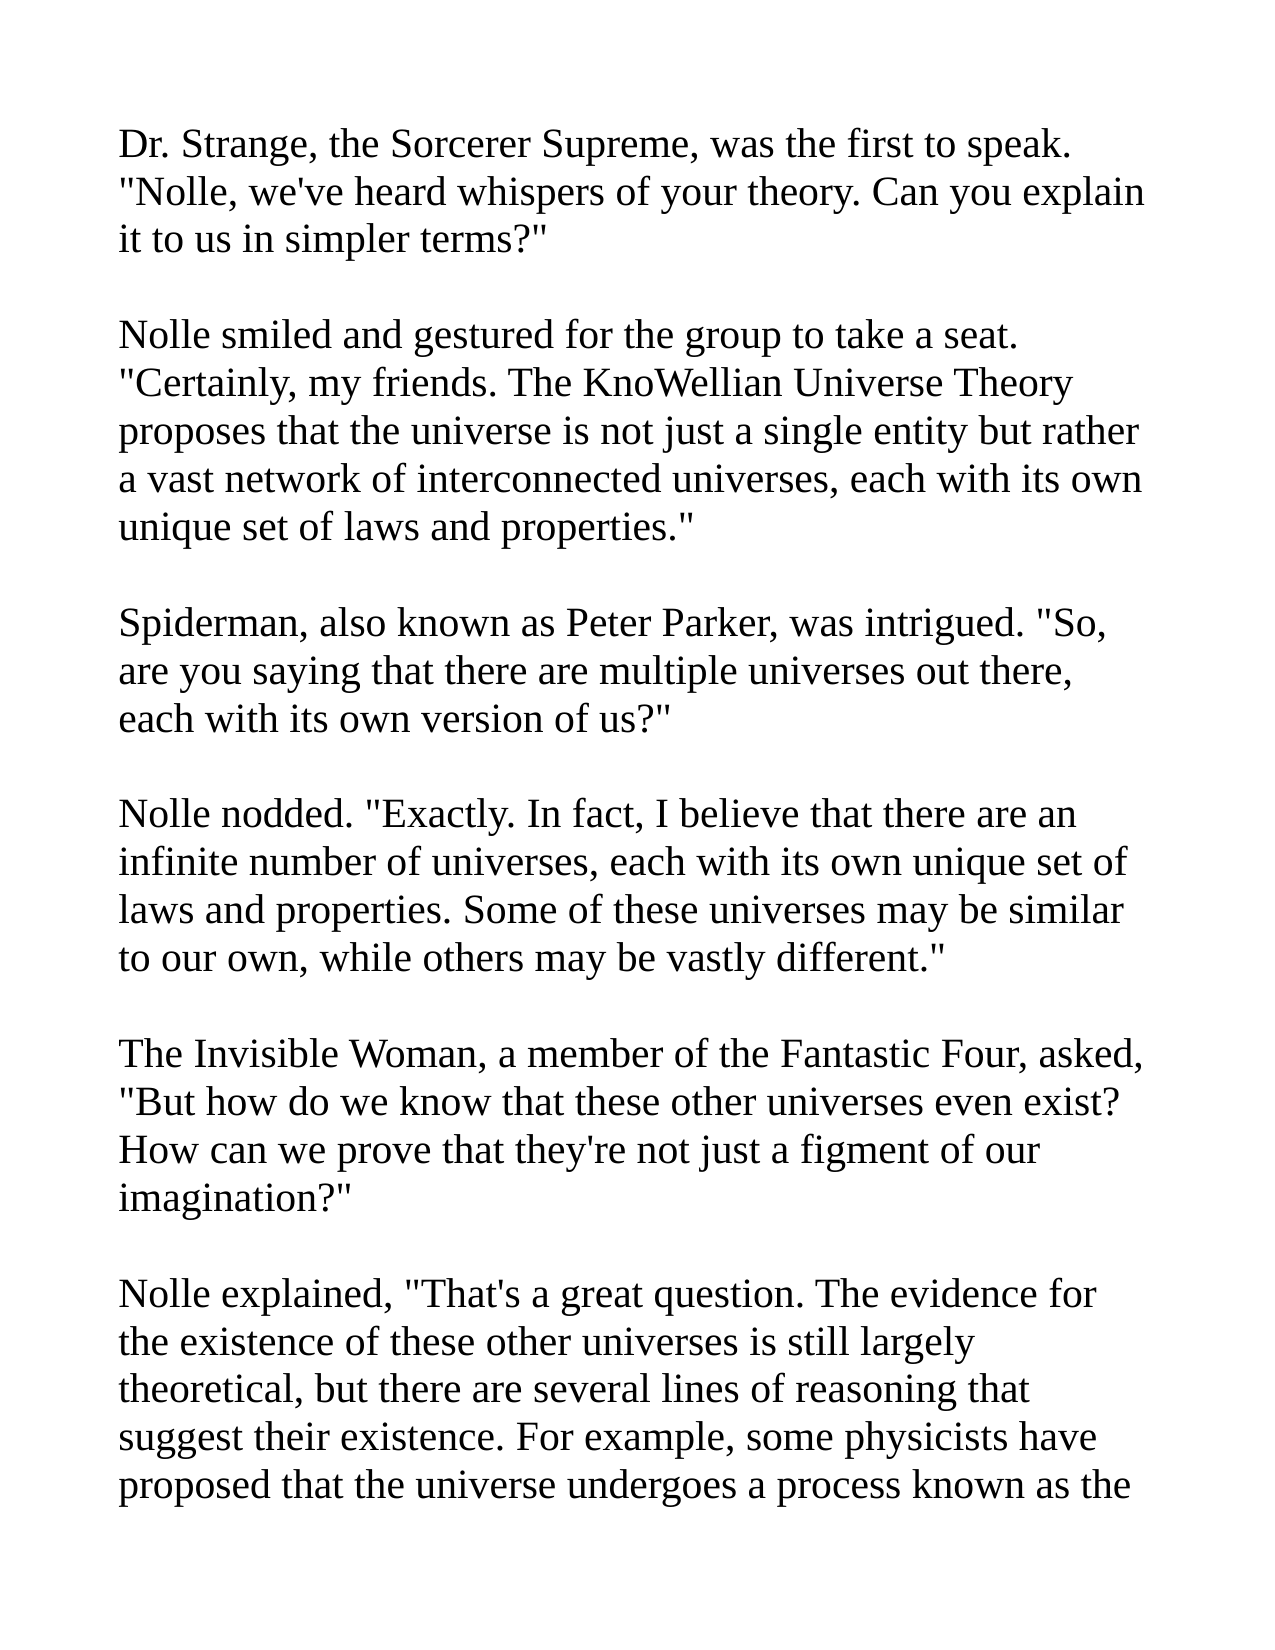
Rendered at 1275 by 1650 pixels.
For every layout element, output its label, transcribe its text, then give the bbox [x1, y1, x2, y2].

text Spiderman, also known as Peter Parker, was intrigued. "So, are you saying that there are multiple universes out there, each with its own version of us?" [118, 597, 1157, 741]
text Nolle smiled and gestured for the group to take a seat. "Certainly, my friends. The KnoWellian Universe Theory proposes that the universe is not just a single entity but rather a vast network of interconnected universes, each with its own unique set of laws and properties." [118, 310, 1157, 549]
text Nolle nodded. "Exactly. In fact, I believe that there are an infinite number of universes, each with its own unique set of laws and properties. Some of these universes may be similar to our own, while others may be vastly different." [118, 789, 1157, 981]
text Nolle explained, "That's a great question. The evidence for the existence of these other universes is still largely theoretical, but there are several lines of reasoning that suggest their existence. For example, some physicists have proposed that the universe undergoes a process known as the [118, 1268, 1157, 1508]
text Dr. Strange, the Sorcerer Supreme, was the first to speak. "Nolle, we've heard whispers of your theory. Can you explain it to us in simpler terms?" [118, 118, 1157, 262]
text The Invisible Woman, a member of the Fantastic Four, asked, "But how do we know that these other universes even exist? How can we prove that they're not just a figment of our imagination?" [118, 1028, 1157, 1220]
